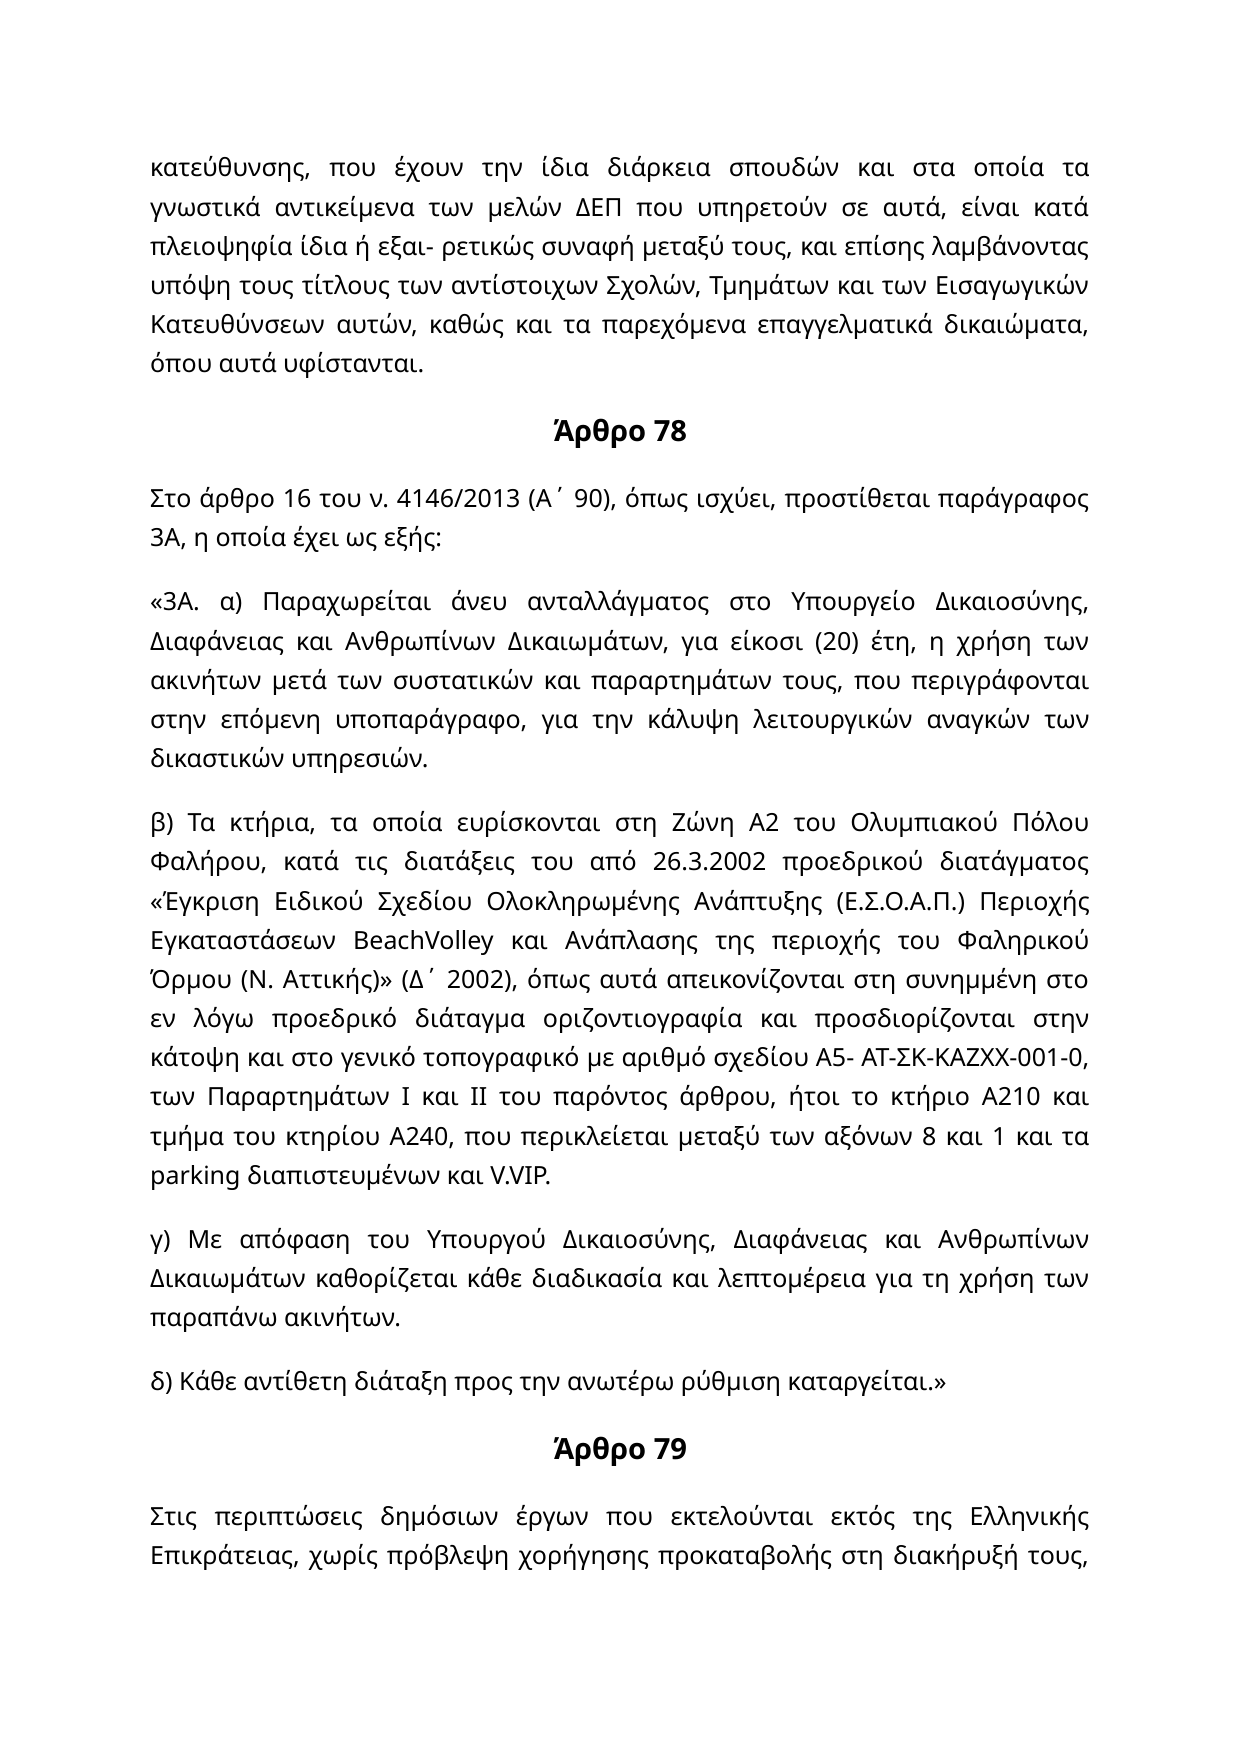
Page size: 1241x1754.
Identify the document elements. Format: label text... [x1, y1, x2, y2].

text κατεύθυνσης, που έχουν την ίδια διάρκεια σπουδών και στα οποία τα γνωστικά αντικείμενα των μελών ΔΕΠ που υπηρετούν σε αυτά, είναι κατά πλειοψηφία ίδια ή εξαι- ρετικώς συναφή μεταξύ τους, και επίσης λαμβάνοντας υπόψη τους τίτλους των αντίστοιχων Σχολών, Τμημάτων και των Εισαγωγικών Κατευθύνσεων αυτών, καθώς και τα παρεχόμενα επαγγελματικά δικαιώματα, όπου αυτά υφίστανται. [150, 150, 1090, 380]
text δ) Κάθε αντίθετη διάταξη προς την ανωτέρω ρύθμιση καταργείται.» [150, 1364, 1090, 1398]
subtitle Άρθρο 79 [150, 1428, 1090, 1468]
subtitle Άρθρο 78 [150, 410, 1090, 450]
text Στις περιπτώσεις δημόσιων έργων που εκτελούνται εκτός της Ελληνικής Επικράτειας, χωρίς πρόβλεψη χορήγησης προκαταβολής στη διακήρυξή τους, [150, 1499, 1090, 1572]
text β) Τα κτήρια, τα οποία ευρίσκονται στη Ζώνη Α2 του Ολυμπιακού Πόλου Φαλήρου, κατά τις διατάξεις του από 26.3.2002 προεδρικού διατάγματος «Έγκριση Ειδικού Σχεδίου Ολοκληρωμένης Ανάπτυξης (Ε.Σ.Ο.Α.Π.) Περιοχής Εγκαταστάσεων BeachVolley και Ανάπλασης της περιοχής του Φαληρικού Όρμου (Ν. Αττικής)» (Δ΄ 2002), όπως αυτά απεικονίζονται στη συνημμένη στο εν λόγω προεδρικό διάταγμα οριζοντιογραφία και προσδιορίζονται στην κάτοψη και στο γενικό τοπογραφικό με αριθμό σχεδίου Α5- ΑΤ-ΣΚ-ΚΑΖΧΧ-001-0, των Παραρτημάτων Ι και II του παρόντος άρθρου, ήτοι το κτήριο Α210 και τμήμα του κτηρίου Α240, που περικλείεται μεταξύ των αξόνων 8 και 1 και τα parking διαπιστευμένων και V.VIP. [150, 805, 1090, 1191]
text γ) Με απόφαση του Υπουργού Δικαιοσύνης, Διαφάνειας και Ανθρωπίνων Δικαιωμάτων καθορίζεται κάθε διαδικασία και λεπτομέρεια για τη χρήση των παραπάνω ακινήτων. [150, 1221, 1090, 1334]
text Στο άρθρο 16 του ν. 4146/2013 (Α΄ 90), όπως ισχύει, προστίθεται παράγραφος 3Α, η οποία έχει ως εξής: [150, 481, 1090, 554]
text «3Α. α) Παραχωρείται άνευ ανταλλάγματος στο Υπουργείο Δικαιοσύνης, Διαφάνειας και Ανθρωπίνων Δικαιωμάτων, για είκοσι (20) έτη, η χρήση των ακινήτων μετά των συστατικών και παραρτημάτων τους, που περιγράφονται στην επόμενη υποπαράγραφο, για την κάλυψη λειτουργικών αναγκών των δικαστικών υπηρεσιών. [150, 584, 1090, 775]
